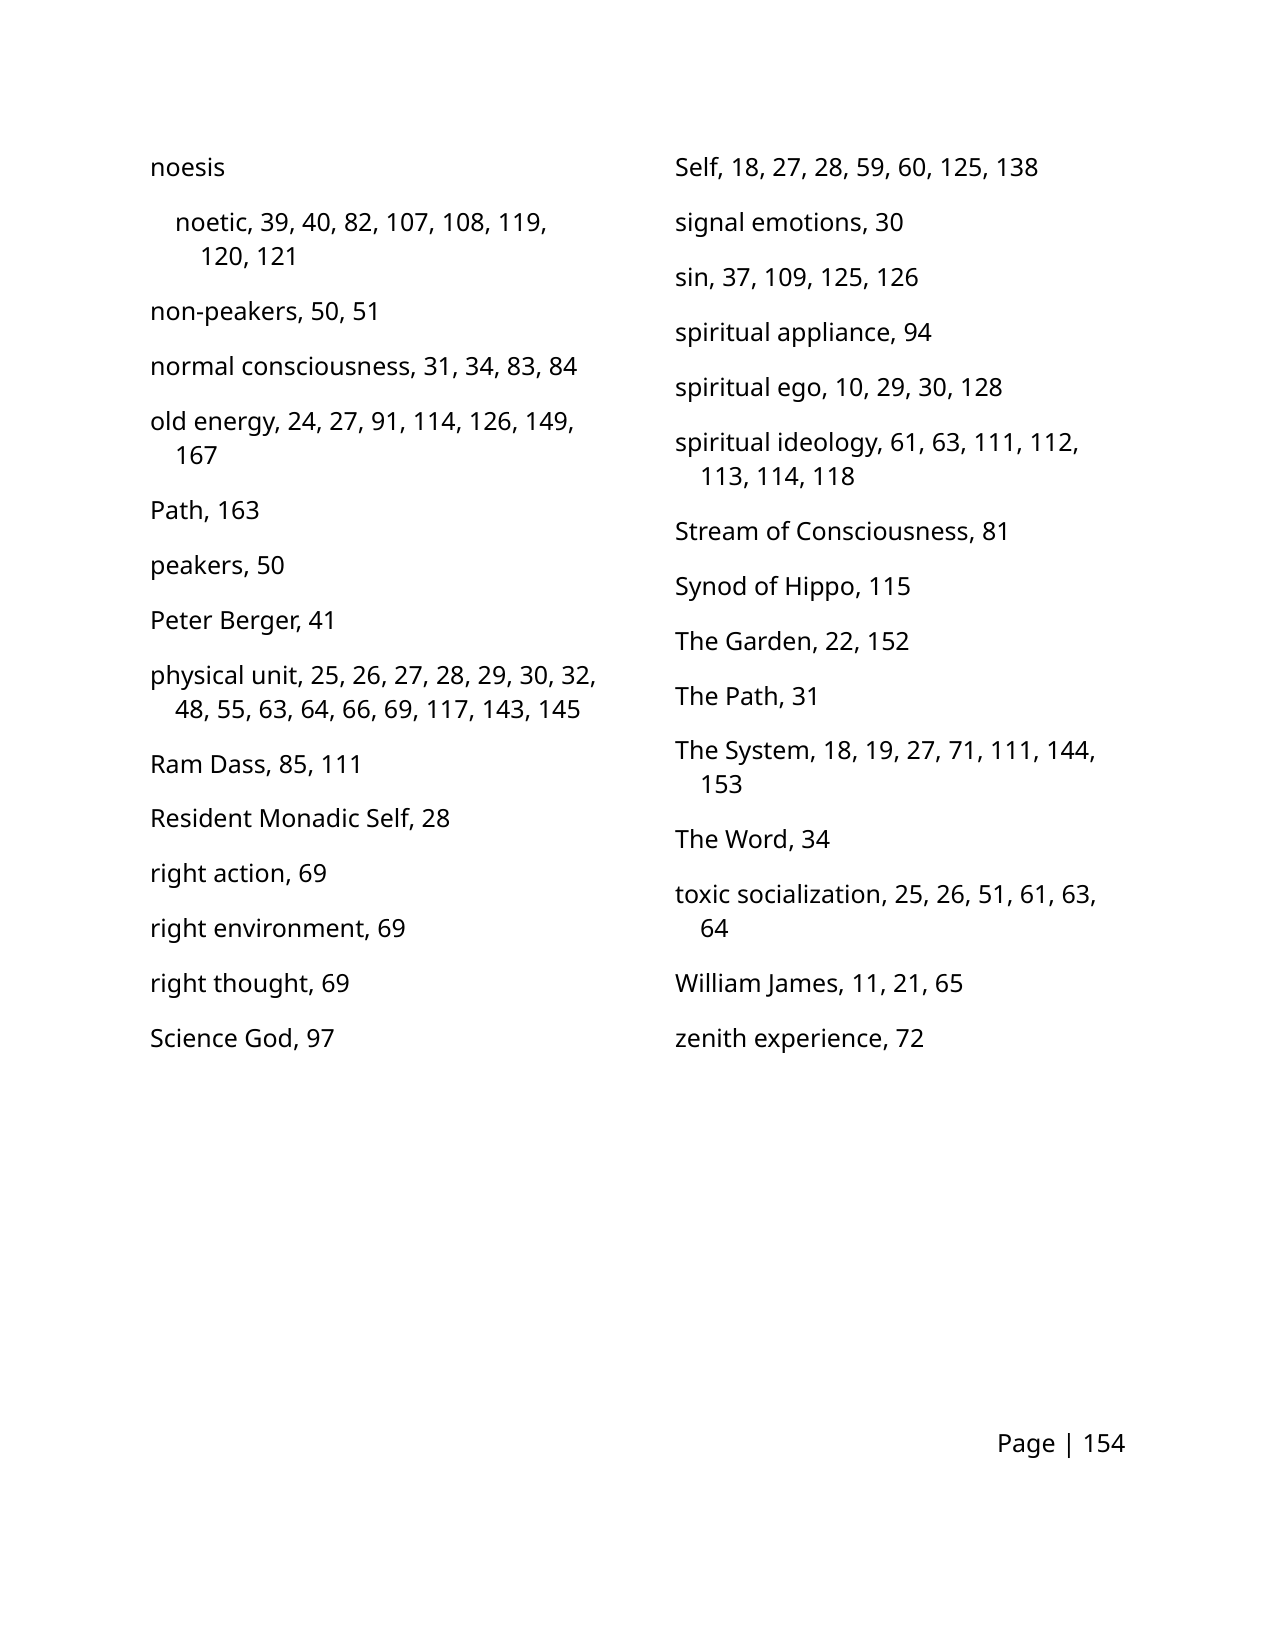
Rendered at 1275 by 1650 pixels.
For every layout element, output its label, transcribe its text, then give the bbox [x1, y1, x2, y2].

text Path, 163 [150, 493, 600, 527]
text The Path, 31 [675, 678, 1125, 712]
text The Word, 34 [675, 822, 1125, 856]
text noetic, 39, 40, 82, 107, 108, 119, 120, 121 [175, 205, 600, 273]
text right action, 69 [150, 856, 600, 890]
text old energy, 24, 27, 91, 114, 126, 149, 167 [150, 404, 600, 472]
text zenith experience, 72 [675, 1021, 1125, 1055]
text Science God, 97 [150, 1021, 600, 1055]
text signal emotions, 30 [675, 205, 1125, 239]
text Self, 18, 27, 28, 59, 60, 125, 138 [675, 150, 1125, 184]
text William James, 11, 21, 65 [675, 966, 1125, 1000]
text spiritual ideology, 61, 63, 111, 112, 113, 114, 118 [675, 424, 1125, 493]
text noesis [150, 150, 600, 184]
text spiritual appliance, 94 [675, 315, 1125, 349]
text The Garden, 22, 152 [675, 623, 1125, 657]
text non-peakers, 50, 51 [150, 294, 600, 328]
text Ram Dass, 85, 111 [150, 746, 600, 780]
text sin, 37, 109, 125, 126 [675, 260, 1125, 294]
text normal consciousness, 31, 34, 83, 84 [150, 349, 600, 383]
text Peter Berger, 41 [150, 602, 600, 636]
text right thought, 69 [150, 966, 600, 1000]
text Resident Monadic Self, 28 [150, 801, 600, 835]
text toxic socialization, 25, 26, 51, 61, 63, 64 [675, 877, 1125, 945]
text peakers, 50 [150, 547, 600, 582]
text Stream of Consciousness, 81 [675, 513, 1125, 547]
text Synod of Hippo, 115 [675, 568, 1125, 602]
text right environment, 69 [150, 911, 600, 945]
text The System, 18, 19, 27, 71, 111, 144, 153 [675, 733, 1125, 801]
text physical unit, 25, 26, 27, 28, 29, 30, 32, 48, 55, 63, 64, 66, 69, 117, 143, 145 [150, 657, 600, 725]
text spiritual ego, 10, 29, 30, 128 [675, 369, 1125, 404]
